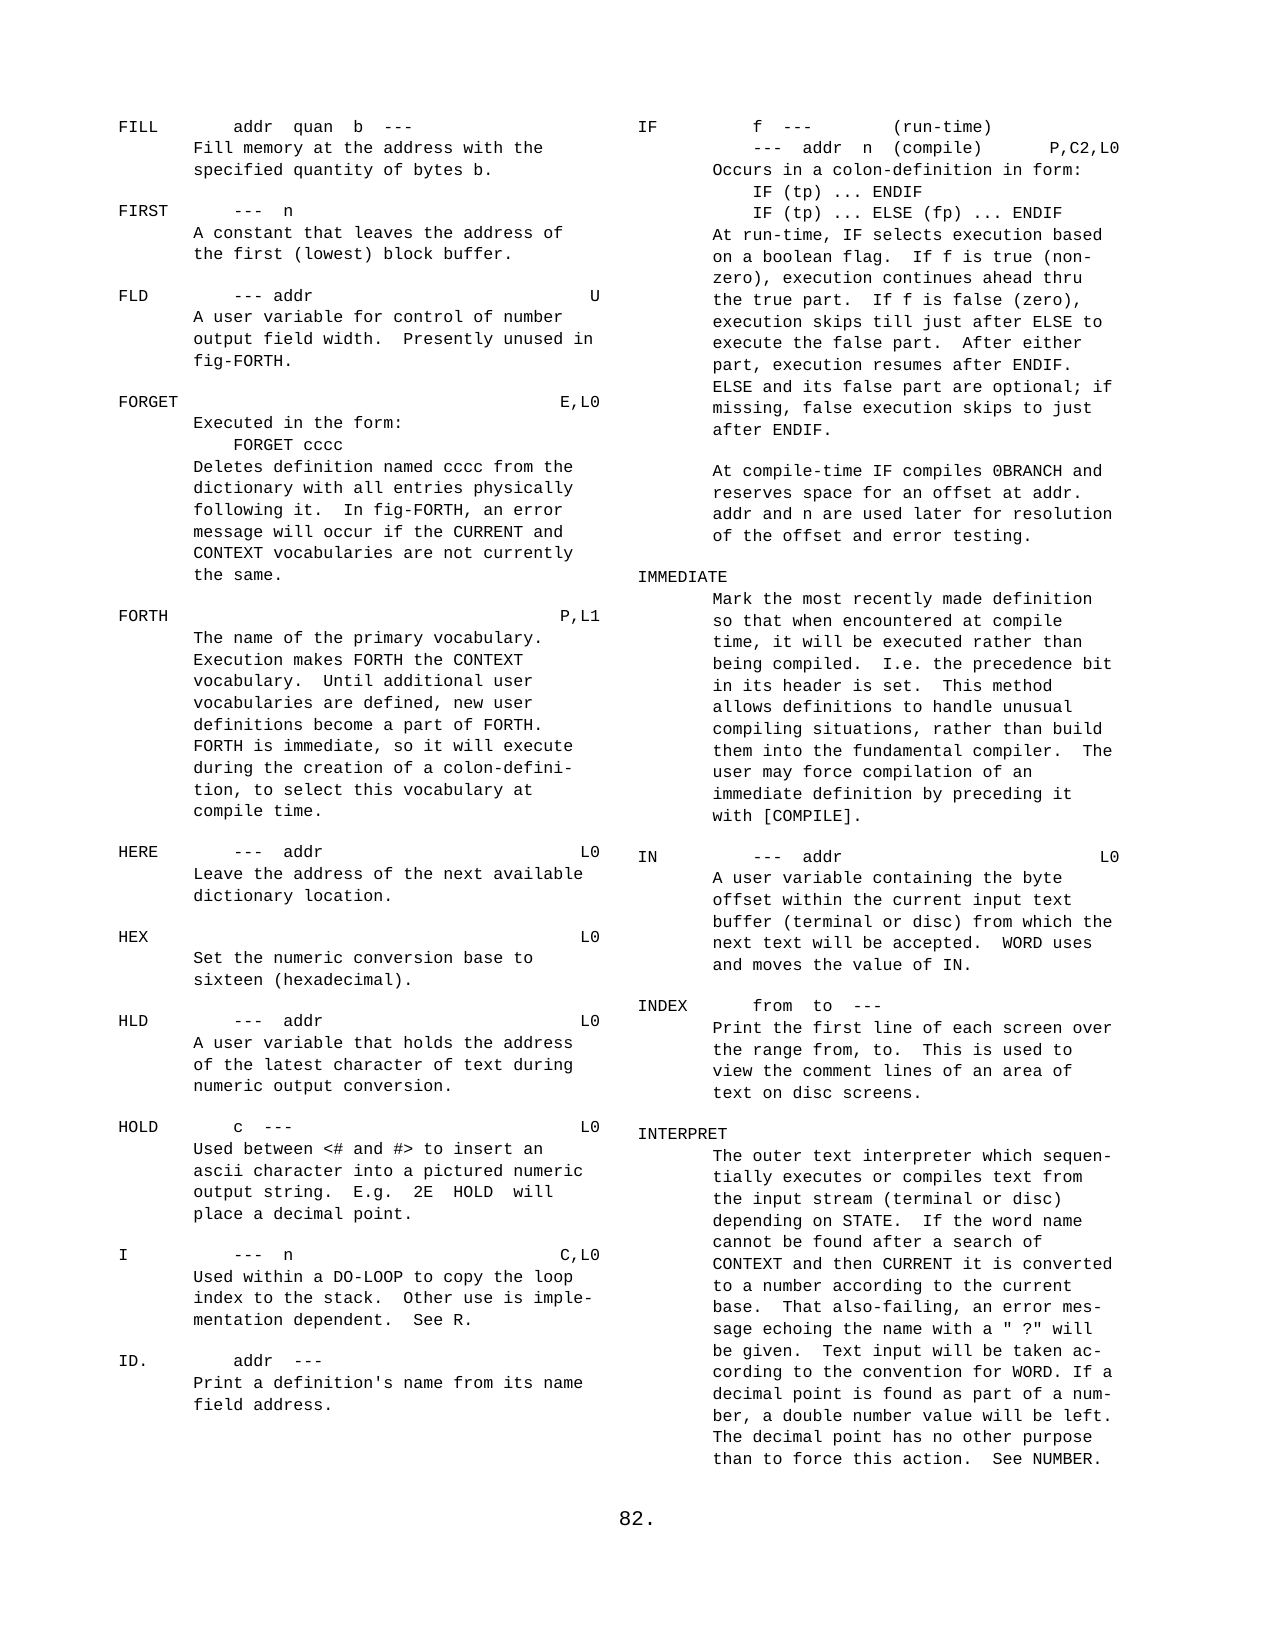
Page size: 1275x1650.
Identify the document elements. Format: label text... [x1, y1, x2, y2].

text INTERPRET [637, 1126, 1119, 1144]
text At run-time, IF selects execution based on a boolean flag. If f is true (non-zero), execution continues ahead thru the true part. If f is false (zero), execution skips till just after ELSE to execute the false part. After either part, execution resumes after ENDIF. ELSE and its false part are optional; if missing, false execution skips to just after ENDIF. [637, 226, 1119, 440]
text A user variable containing the byte offset within the current input text buffer (terminal or disc) from which the next text will be accepted. WORD uses and moves the value of IN. [637, 870, 1119, 975]
text A user variable that holds the address of the latest character of text during numeric output conversion. [118, 1034, 600, 1097]
text IF f --- (run-time) [637, 118, 1119, 137]
text Print a definition's name from its name field address. [118, 1374, 600, 1415]
text Deletes definition named cccc from the dictionary with all entries physically following it. In fig-FORTH, an error message will occur if the CURRENT and CONTEXT vocabularies are not currently the same. [118, 458, 600, 585]
text FORTH P,L1 [118, 608, 600, 627]
text INDEX from to --- [637, 998, 1119, 1017]
text IMMEDIATE [637, 569, 1119, 588]
text HERE --- addr L0 [118, 844, 600, 863]
text Print the first line of each screen over the range from, to. This is used to view the comment lines of an area of text on disc screens. [637, 1019, 1119, 1103]
text Fill memory at the address with the specified quantity of bytes b. [118, 140, 600, 180]
text Mark the most recently made definition so that when encountered at compile time, it will be executed rather than being compiled. I.e. the precedence bit in its header is set. This method allows definitions to handle unusual compiling situations, rather than build them into the fundamental compiler. The user may force compilation of an immediate definition by preceding it with [COMPILE]. [637, 590, 1119, 826]
text IN --- addr L0 [637, 848, 1119, 867]
text Executed in the form: [118, 415, 600, 434]
text Leave the address of the next available dictionary location. [118, 866, 600, 906]
text FORGET cccc [118, 437, 600, 455]
text Occurs in a colon-definition in form: [637, 161, 1119, 180]
text --- addr n (compile) P,C2,L0 [637, 140, 1119, 159]
text HLD --- addr L0 [118, 1013, 600, 1032]
text A constant that leaves the address of the first (lowest) block buffer. [118, 224, 600, 265]
text A user variable for control of number output field width. Presently unused in fig-FORTH. [118, 309, 600, 371]
text I --- n C,L0 [118, 1247, 600, 1266]
text FORGET E,L0 [118, 393, 600, 412]
text ID. addr --- [118, 1353, 600, 1372]
text IF (tp) ... ENDIF [637, 183, 1119, 202]
text HOLD c --- L0 [118, 1119, 600, 1138]
text Used between <# and #> to insert an ascii character into a pictured numeric output string. E.g. 2E HOLD will place a decimal point. [118, 1141, 600, 1224]
text HEX L0 [118, 928, 600, 947]
text FLD --- addr U [118, 287, 600, 306]
text The outer text interpreter which sequen­tially executes or compiles text from the input stream (terminal or disc) depending on STATE. If the word name cannot be found after a search of CONTEXT and then CURRENT it is converted to a number according to the current base. That also-failing, an error mes­sage echoing the name with a " ?" will be given. Text input will be taken ac­cording to the convention for WORD. If a decimal point is found as part of a num­ber, a double number value will be left. The decimal point has no other purpose than to force this action. See NUMBER. [637, 1147, 1119, 1469]
text The name of the primary vocabulary. Execution makes FORTH the CONTEXT vocabulary. Until additional user vocabularies are defined, new user definitions become a part of FORTH. FORTH is immediate, so it will execute during the creation of a colon-defini­tion, to select this vocabulary at compile time. [118, 629, 600, 822]
text IF (tp) ... ELSE (fp) ... ENDIF [637, 205, 1119, 224]
text FIRST --- n [118, 203, 600, 221]
text Used within a DO-LOOP to copy the loop index to the stack. Other use is imple­mentation dependent. See R. [118, 1268, 600, 1331]
text Set the numeric conversion base to sixteen (hexadecimal). [118, 950, 600, 991]
text FILL addr quan b --- [118, 118, 600, 137]
text At compile-time IF compiles 0BRANCH and reserves space for an offset at addr. addr and n are used later for resolution of the offset and error testing. [637, 463, 1119, 546]
